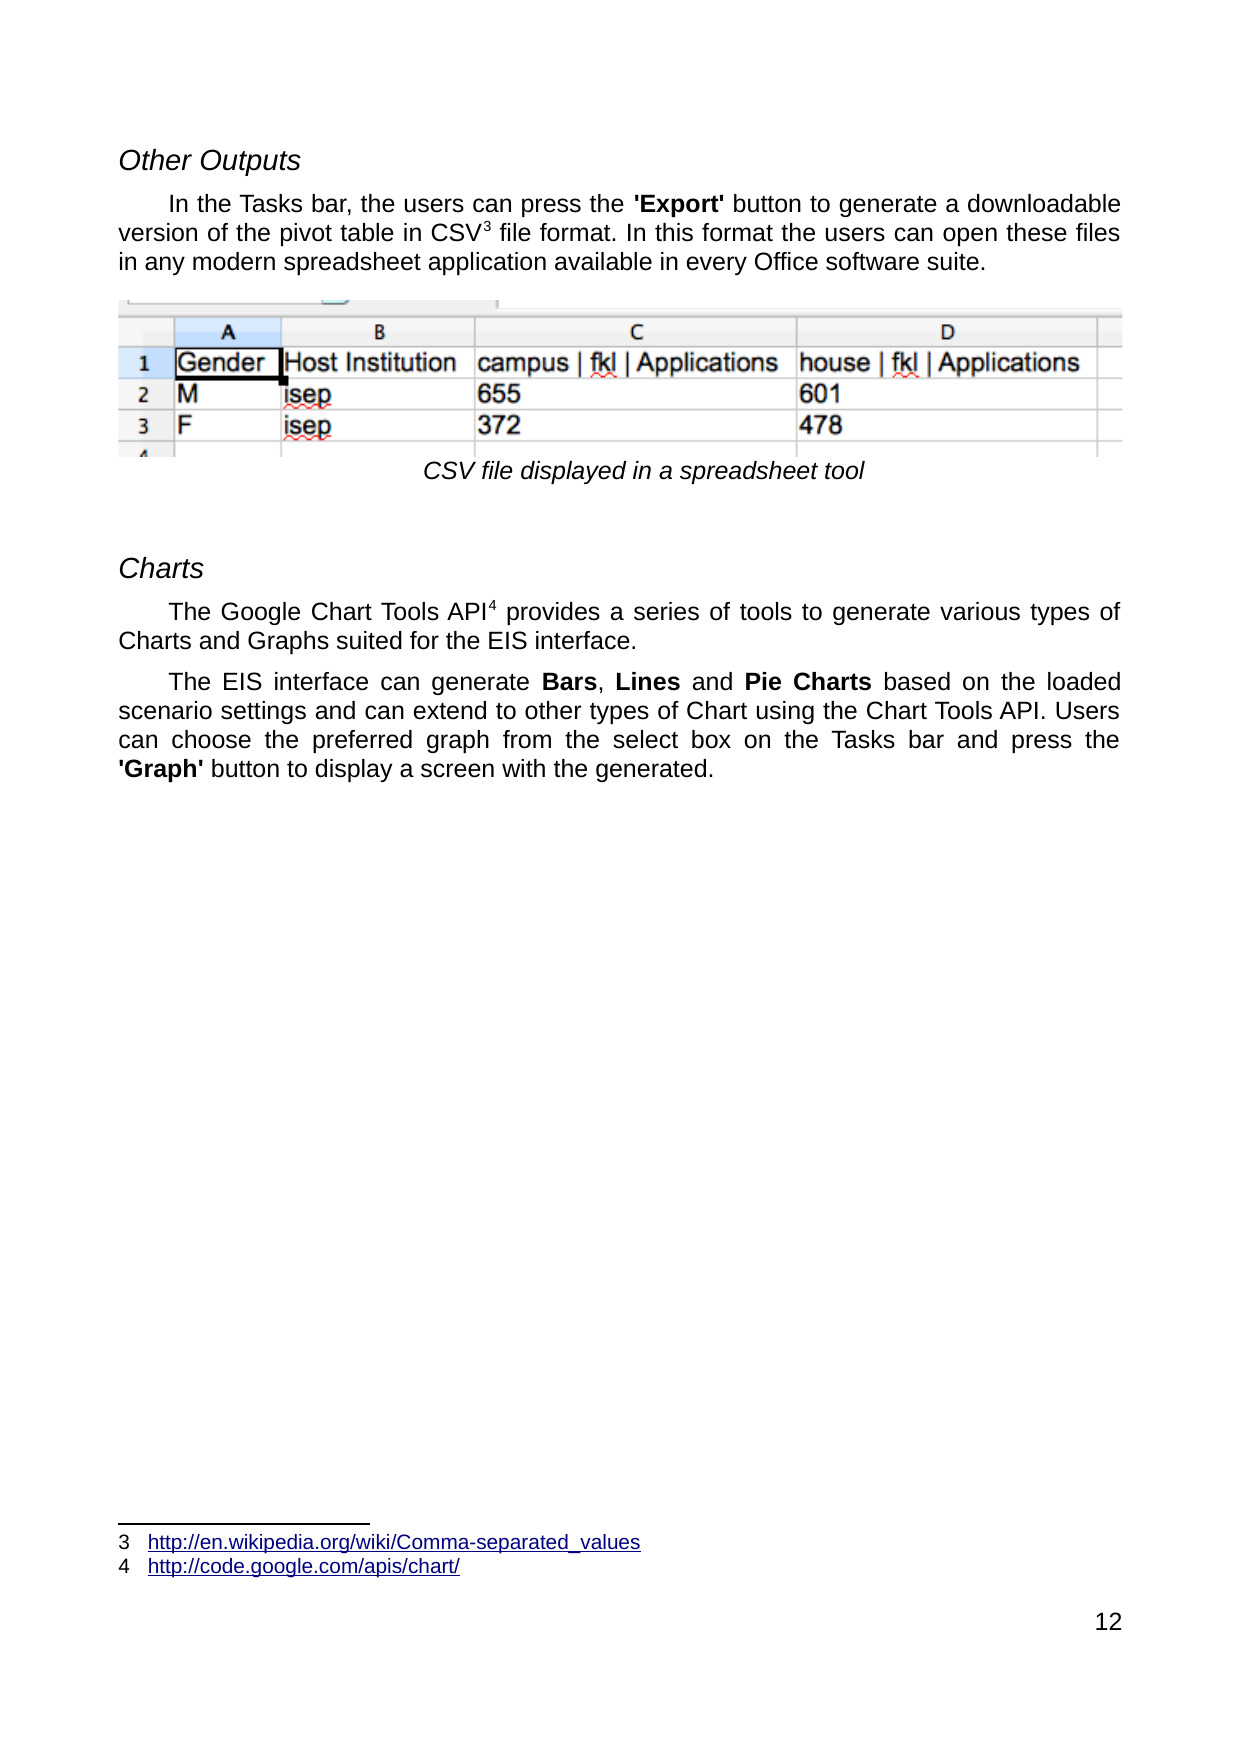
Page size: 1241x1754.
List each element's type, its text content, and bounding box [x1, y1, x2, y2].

text The Google Chart Tools API provides a series of tools to generate various types of Charts and Graphs suited for the EIS interface. [118, 597, 1122, 655]
subtitle Other Outputs [118, 143, 1122, 177]
subtitle Charts [118, 551, 1122, 585]
text The EIS interface can generate Bars, Lines and Pie Charts based on the loaded scenario settings and can extend to other types of Chart using the Chart Tools API. Users can choose the preferred graph from the select box on the Tasks bar and press the 'Graph' button to display a screen with the generated. [118, 667, 1122, 782]
text http://en.wikipedia.org/wiki/Comma-separated_values [118, 1530, 1122, 1554]
text CSV file displayed in a spreadsheet tool [118, 457, 1122, 485]
picture [118, 300, 1123, 457]
text In the Tasks bar, the users can press the 'Export' button to generate a downloadable version of the pivot table in CSV file format. In this format the users can open these files in any modern spreadsheet application available in every Office software suite. [118, 189, 1122, 275]
text http://code.google.com/apis/chart/ [118, 1554, 1122, 1578]
